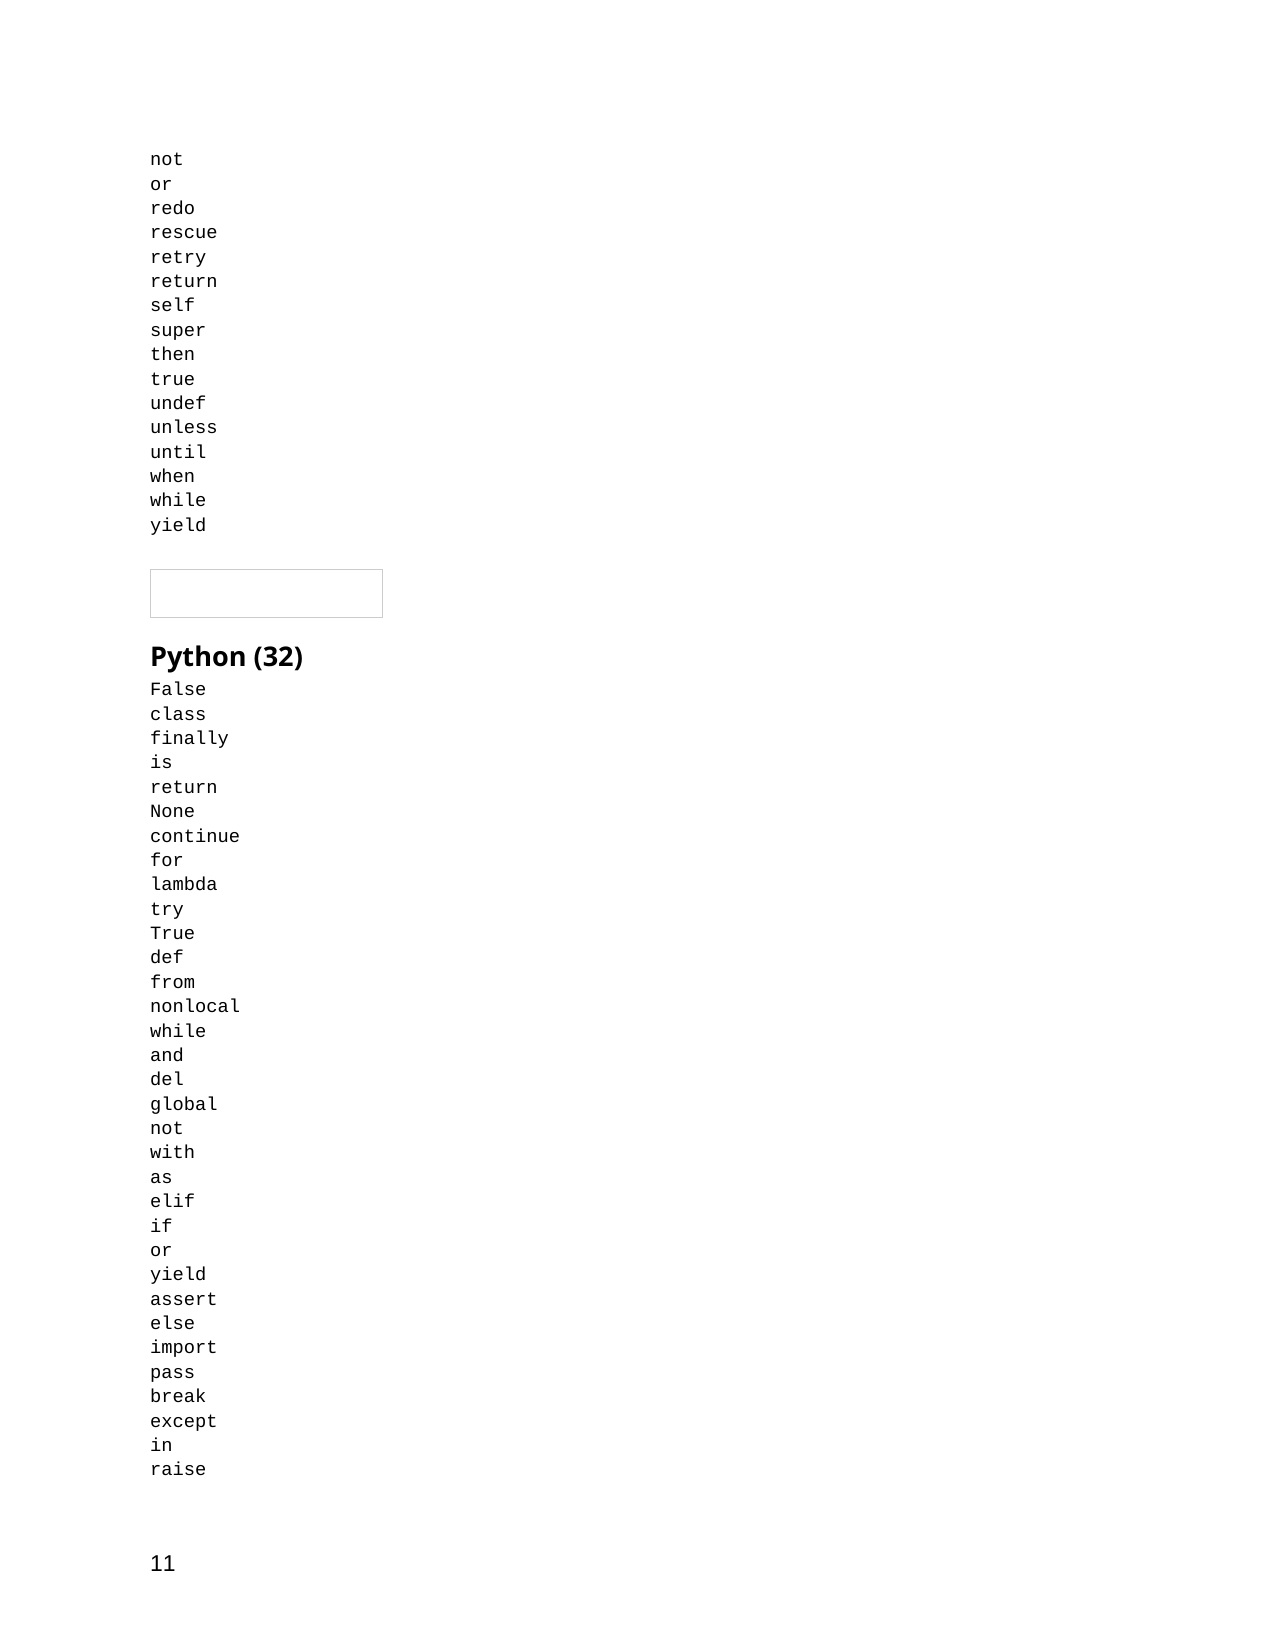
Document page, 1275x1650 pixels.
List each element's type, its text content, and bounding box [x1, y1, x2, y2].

text raise [150, 1460, 1125, 1481]
text then [150, 345, 1125, 366]
text False [150, 680, 1125, 701]
text continue [150, 826, 1125, 848]
text from [150, 973, 1125, 994]
text not [150, 1119, 1125, 1140]
text while [150, 491, 1125, 512]
text and [150, 1046, 1125, 1067]
text or [150, 174, 1125, 196]
text yield [150, 1265, 1125, 1286]
text lambda [150, 875, 1125, 896]
text retry [150, 247, 1125, 269]
text or [150, 1241, 1125, 1262]
text while [150, 1021, 1125, 1043]
text True [150, 924, 1125, 945]
text pass [150, 1363, 1125, 1384]
text None [150, 802, 1125, 823]
text return [150, 272, 1125, 293]
text break [150, 1387, 1125, 1408]
text class [150, 704, 1125, 726]
text until [150, 442, 1125, 464]
text global [150, 1094, 1125, 1116]
text true [150, 369, 1125, 391]
text except [150, 1411, 1125, 1433]
text def [150, 948, 1125, 969]
text redo [150, 199, 1125, 220]
text with [150, 1143, 1125, 1164]
text super [150, 321, 1125, 342]
text rescue [150, 223, 1125, 244]
text if [150, 1216, 1125, 1238]
text undef [150, 394, 1125, 415]
text yield [150, 516, 1125, 537]
text as [150, 1168, 1125, 1189]
text finally [150, 729, 1125, 750]
text is [150, 753, 1125, 774]
text del [150, 1070, 1125, 1091]
text elif [150, 1192, 1125, 1213]
text in [150, 1436, 1125, 1457]
text return [150, 778, 1125, 799]
text try [150, 899, 1125, 921]
text assert [150, 1289, 1125, 1311]
text nonlocal [150, 997, 1125, 1018]
text import [150, 1338, 1125, 1359]
text unless [150, 418, 1125, 439]
subtitle Python (32) [150, 638, 1125, 674]
text self [150, 296, 1125, 317]
text not [150, 150, 1125, 171]
text for [150, 851, 1125, 872]
table_header [151, 570, 382, 616]
text when [150, 467, 1125, 488]
text else [150, 1314, 1125, 1335]
